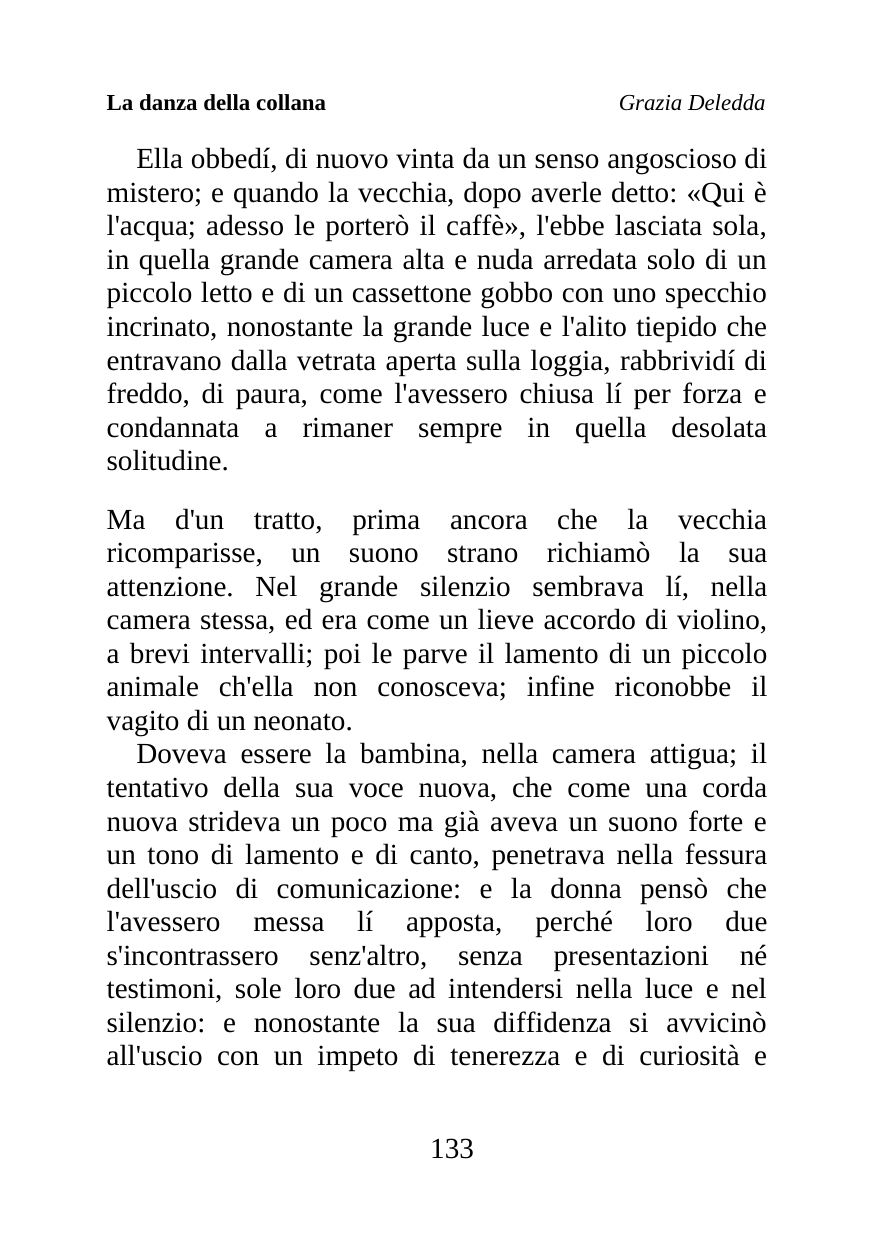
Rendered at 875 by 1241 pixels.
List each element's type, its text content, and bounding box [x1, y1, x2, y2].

text Ella obbedí, di nuovo vinta da un senso angoscioso di mistero; e quando la vecchia, dopo averle detto: «Qui è l'acqua; adesso le porterò il caffè», l'ebbe lasciata sola, in quella grande camera alta e nuda arredata solo di un piccolo letto e di un cassettone gobbo con uno specchio incrinato, nonostante la grande luce e l'alito tiepido che entravano dalla vetrata aperta sulla loggia, rabbrividí di freddo, di paura, come l'avessero chiusa lí per forza e condannata a rimaner sempre in quella desolata solitudine. [106, 141, 768, 477]
text Doveva essere la bambina, nella camera attigua; il tentativo della sua voce nuova, che come una corda nuova strideva un poco ma già aveva un suono forte e un tono di lamento e di canto, penetrava nella fessura dell'uscio di comunicazione: e la donna pensò che l'avessero messa lí apposta, perché loro due s'incontrassero senz'altro, senza presentazioni né testimoni, sole loro due ad intendersi nella luce e nel silenzio: e nonostante la sua diffidenza si avvicinò all'uscio con un impeto di tenerezza e di curiosità e [106, 737, 768, 1072]
text Ma d'un tratto, prima ancora che la vecchia ricomparisse, un suono strano richiamò la sua attenzione. Nel grande silenzio sembrava lí, nella camera stessa, ed era come un lieve accordo di violino, a brevi intervalli; poi le parve il lamento di un piccolo animale ch'ella non conosceva; infine riconobbe il vagito di un neonato. [106, 502, 768, 737]
